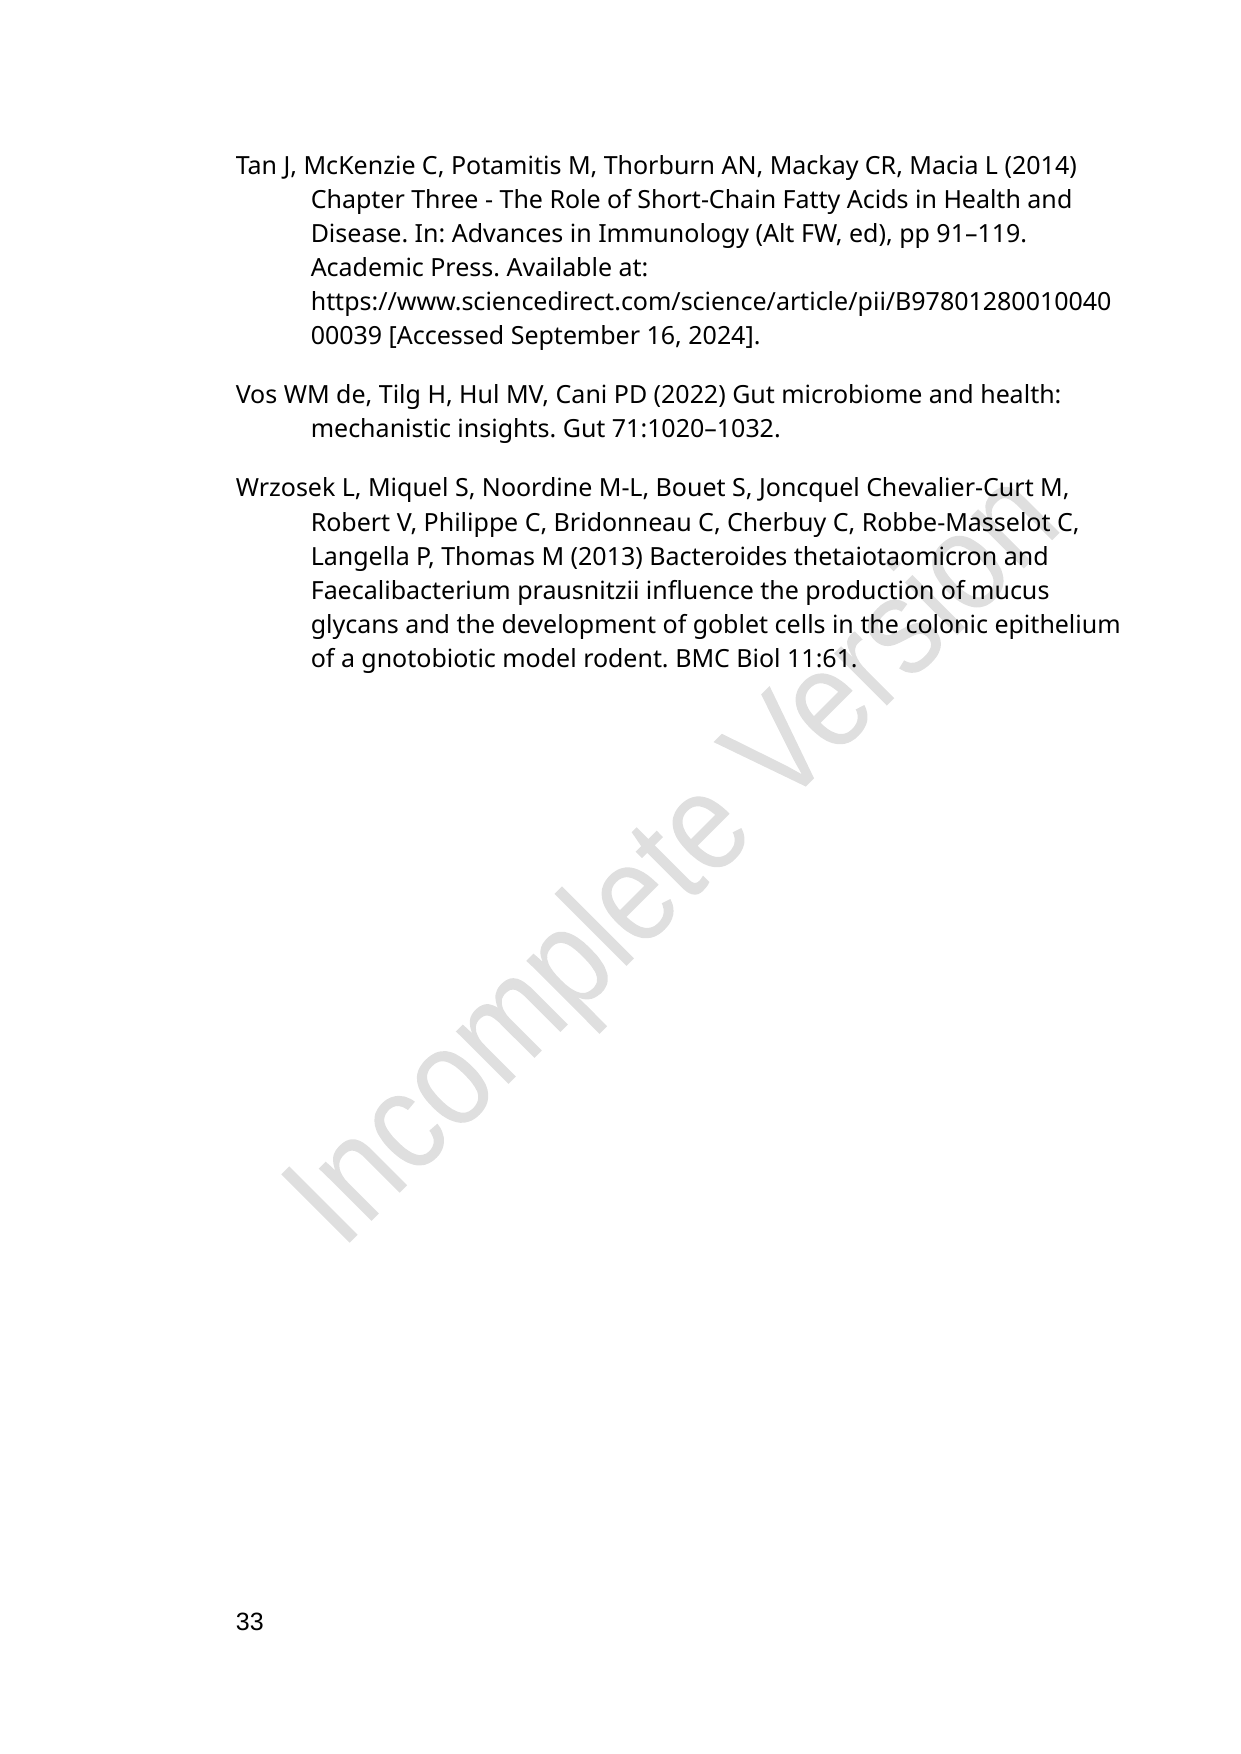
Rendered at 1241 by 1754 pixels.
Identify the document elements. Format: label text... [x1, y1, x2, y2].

text Vos WM de, Tilg H, Hul MV, Cani PD (2022) Gut microbiome and health: mechanistic insights. Gut 71:1020–1032. [236, 377, 1122, 445]
text Tan J, McKenzie C, Potamitis M, Thorburn AN, Mackay CR, Macia L (2014) Chapter Three - The Role of Short-Chain Fatty Acids in Health and Disease. In: Advances in Immunology (Alt FW, ed), pp 91–119. Academic Press. Available at: https://www.sciencedirect.com/science/article/pii/B9780128001004000039 [Accessed September 16, 2024]. [236, 148, 1122, 352]
text Wrzosek L, Miquel S, Noordine M-L, Bouet S, Joncquel Chevalier-Curt M, Robert V, Philippe C, Bridonneau C, Cherbuy C, Robbe-Masselot C, Langella P, Thomas M (2013) Bacteroides thetaiotaomicron and Faecalibacterium prausnitzii influence the production of mucus glycans and the development of goblet cells in the colonic epithelium of a gnotobiotic model rodent. BMC Biol 11:61. [236, 470, 1122, 674]
